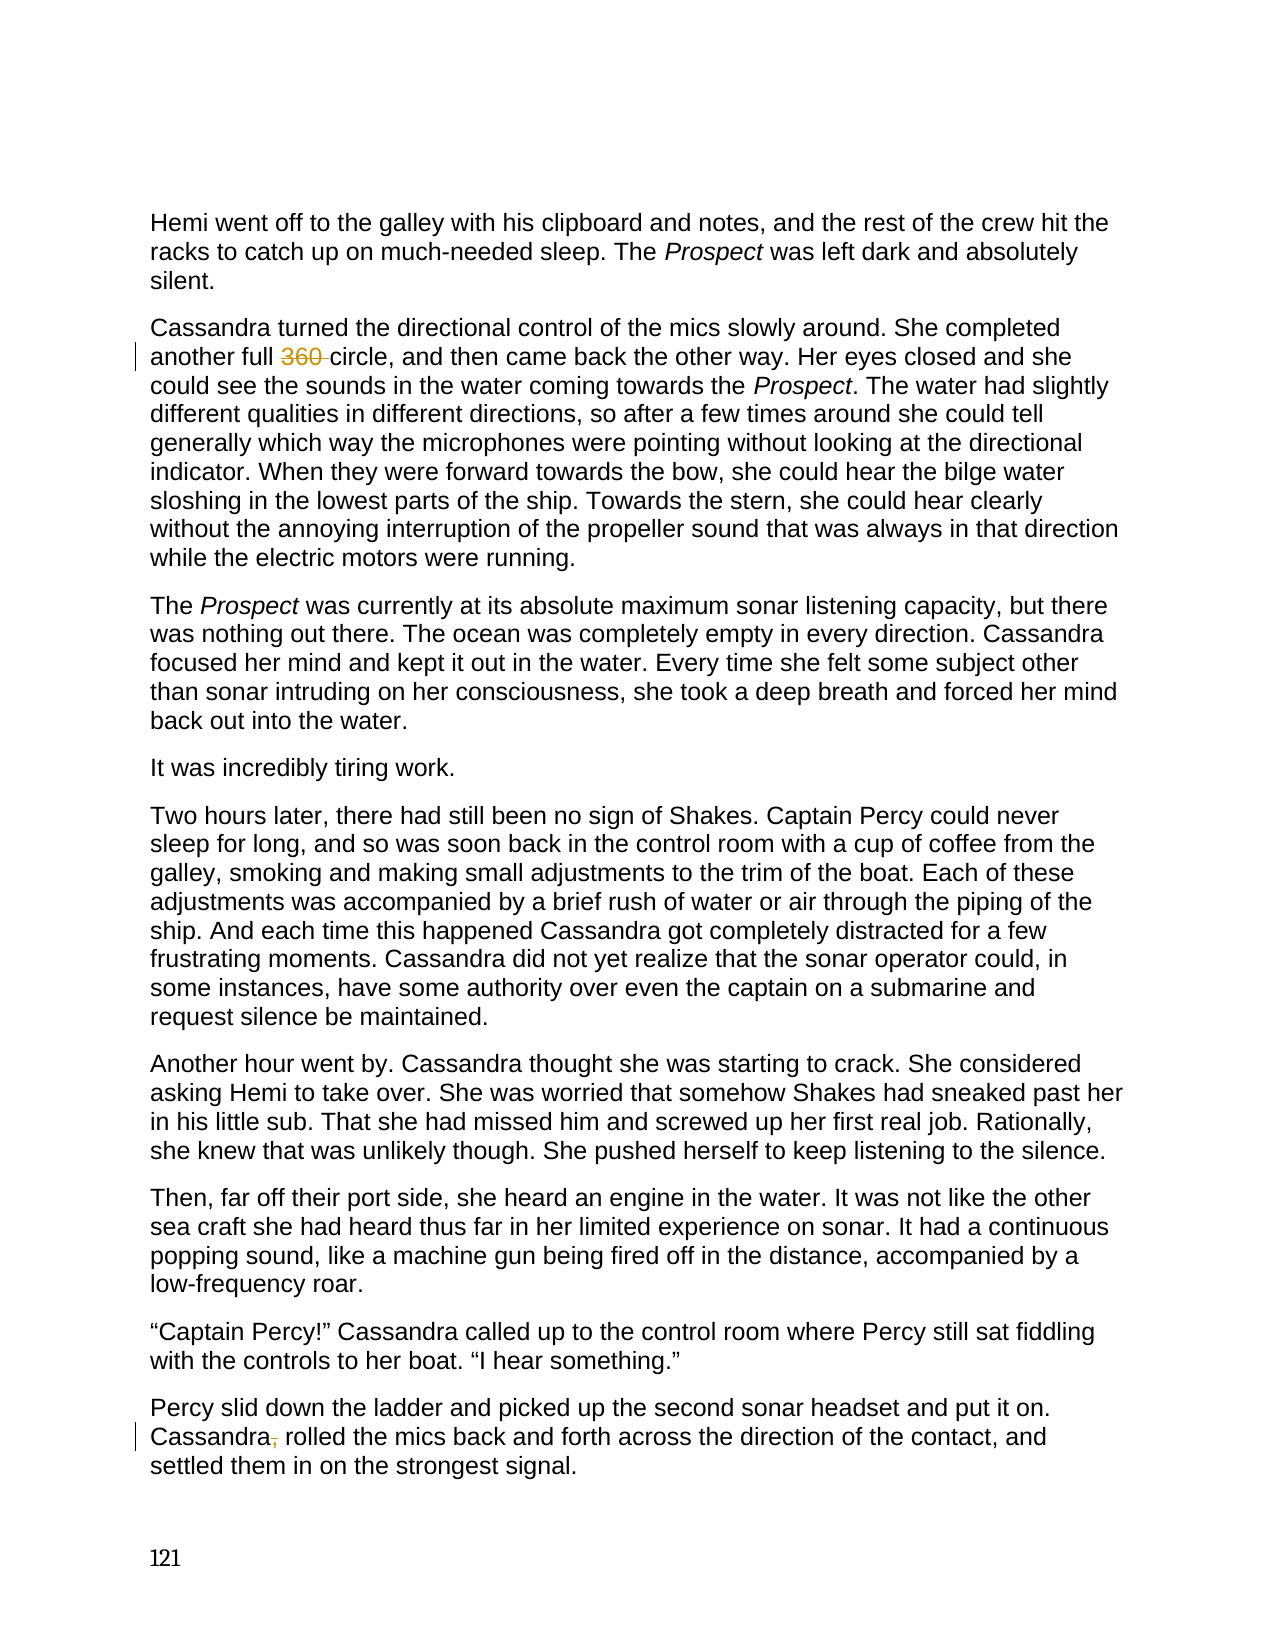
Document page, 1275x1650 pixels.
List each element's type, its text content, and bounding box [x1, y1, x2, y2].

text Then, far off their port side, she heard an engine in the water. It was not like the other sea craft she had heard thus far in her limited experience on sonar. It had a continuous popping sound, like a machine gun being fired off in the distance, accompanied by a low-frequency roar. [150, 1183, 1125, 1298]
text Percy slid down the ladder and picked up the second sonar headset and put it on. Cassandra rolled the mics back and forth across the direction of the contact, and settled them in on the strongest signal. [150, 1393, 1125, 1479]
text It was incredibly tiring work. [150, 753, 1125, 782]
text Another hour went by. Cassandra thought she was starting to crack. She considered asking Hemi to take over. She was worried that somehow Shakes had sneaked past her in his little sub. That she had missed him and screwed up her first real job. Rationally, she knew that was unlikely though. She pushed herself to keep listening to the silence. [150, 1049, 1125, 1164]
text Cassandra turned the directional control of the mics slowly around. She completed another full circle, and then came back the other way. Her eyes closed and she could see the sounds in the water coming towards the Prospect. The water had slightly different qualities in different directions, so after a few times around she could tell generally which way the microphones were pointing without looking at the directional indicator. When they were forward towards the bow, she could hear the bilge water sloshing in the lowest parts of the ship. Towards the stern, she could hear clearly without the annoying interruption of the propeller sound that was always in that direction while the electric motors were running. [150, 313, 1125, 572]
text Two hours later, there had still been no sign of Shakes. Captain Percy could never sleep for long, and so was soon back in the control room with a cup of coffee from the galley, smoking and making small adjustments to the trim of the boat. Each of these adjustments was accompanied by a brief rush of water or air through the piping of the ship. And each time this happened Cassandra got completely distracted for a few frustrating moments. Cassandra did not yet realize that the sonar operator could, in some instances, have some authority over even the captain on a submarine and request silence be maintained. [150, 801, 1125, 1031]
text Hemi went off to the galley with his clipboard and notes, and the rest of the crew hit the racks to catch up on much-needed sleep. The Prospect was left dark and absolutely silent. [150, 208, 1125, 294]
text “Captain Percy!” Cassandra called up to the control room where Percy still sat fiddling with the controls to her boat. “I hear something.” [150, 1317, 1125, 1374]
text The Prospect was currently at its absolute maximum sonar listening capacity, but there was nothing out there. The ocean was completely empty in every direction. Cassandra focused her mind and kept it out in the water. Every time she felt some subject other than sonar intruding on her consciousness, she took a deep breath and forced her mind back out into the water. [150, 591, 1125, 734]
